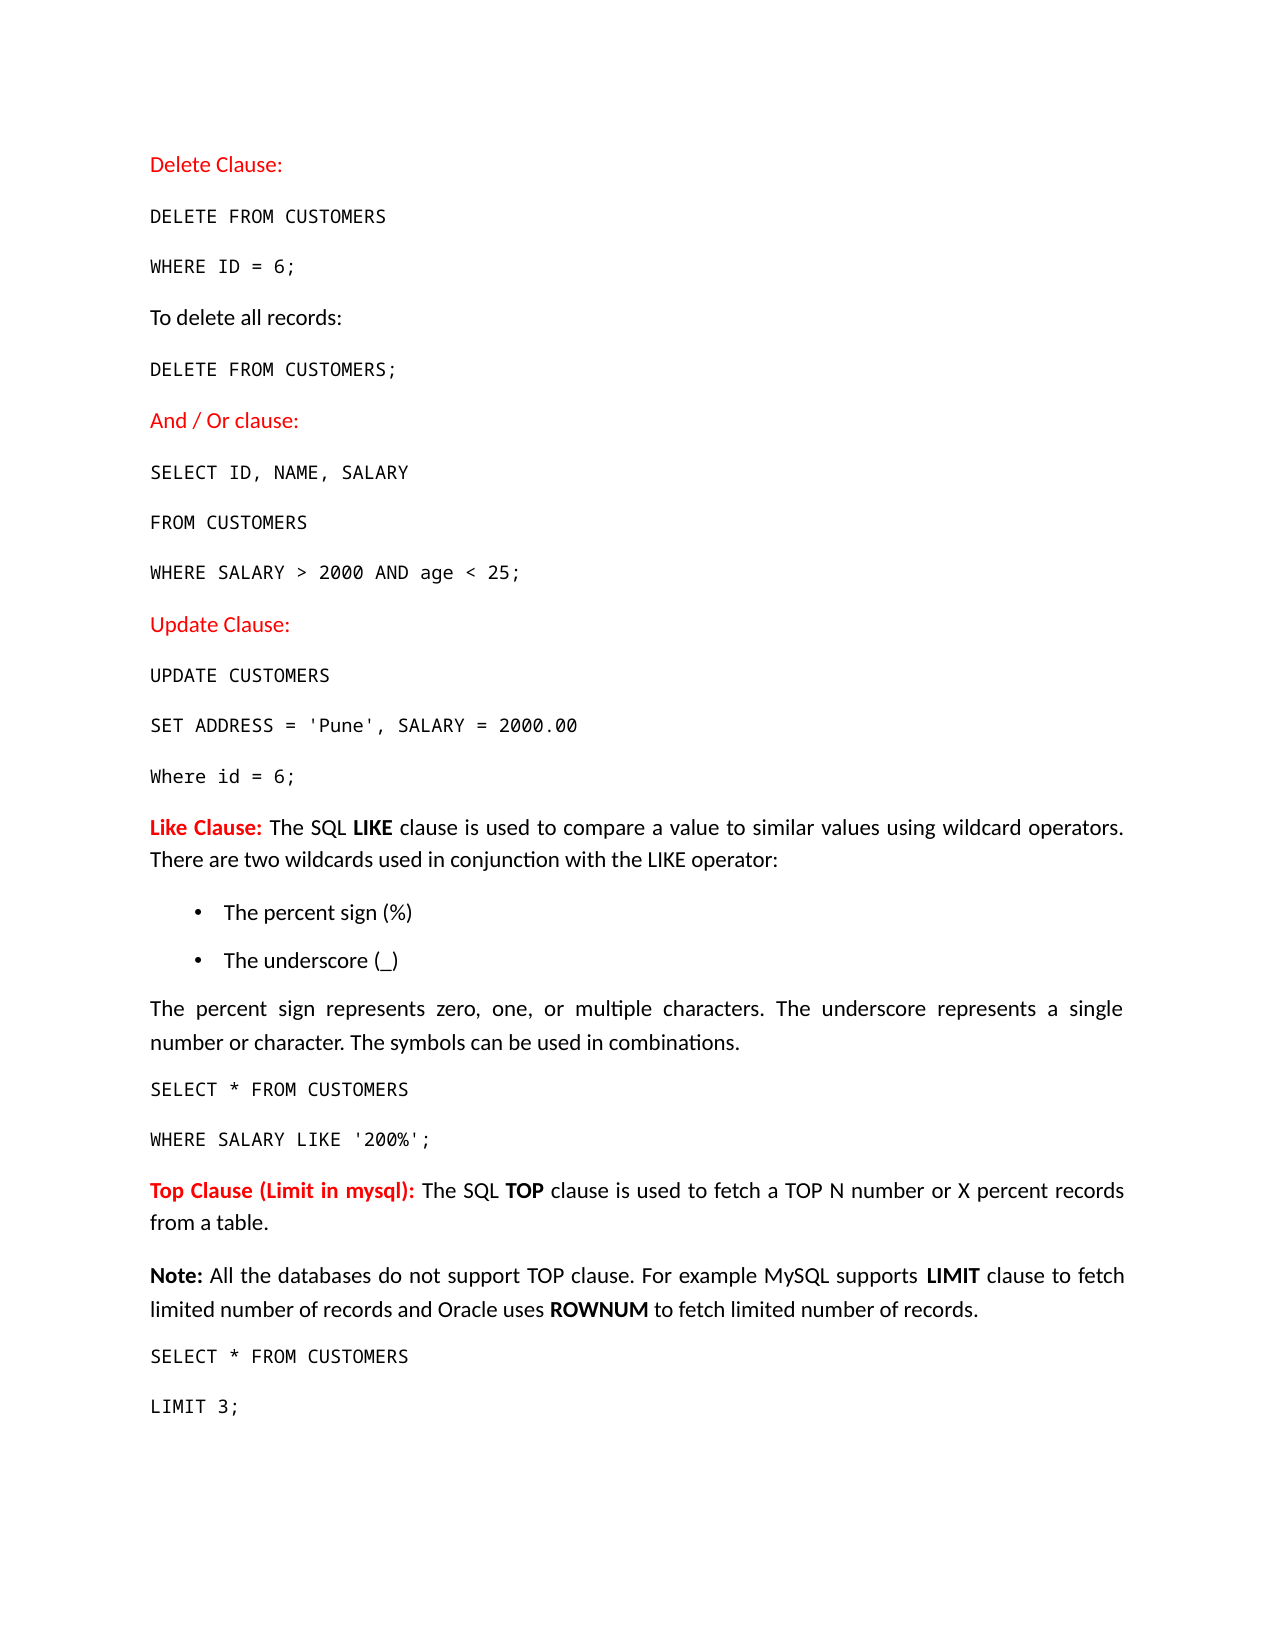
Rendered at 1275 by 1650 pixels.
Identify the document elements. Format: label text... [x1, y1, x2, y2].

text Delete Clause: [150, 150, 1125, 178]
text DELETE FROM CUSTOMERS; [150, 356, 1125, 382]
text Update Clause: [150, 610, 1125, 638]
text SELECT ID, NAME, SALARY [150, 459, 1125, 485]
text To delete all records: [150, 303, 1125, 331]
text UPDATE CUSTOMERS [150, 663, 1125, 688]
text SELECT * FROM CUSTOMERS [150, 1343, 1125, 1369]
text LIMIT 3; [150, 1393, 1125, 1419]
text DELETE FROM CUSTOMERS [150, 203, 1125, 228]
text SELECT * FROM CUSTOMERS [150, 1076, 1125, 1102]
text WHERE SALARY LIKE '200%'; [150, 1126, 1125, 1152]
text And / Or clause: [150, 406, 1125, 434]
text Like Clause: The SQL LIKE clause is used to compare a value to similar values using wildcard operators. There are two wildcards used in conjunction with the LIKE operator: [150, 813, 1125, 873]
text SET ADDRESS = 'Pune', SALARY = 2000.00 [150, 713, 1125, 738]
list The underscore (_) [194, 946, 1125, 974]
text WHERE ID = 6; [150, 253, 1125, 279]
text Note: All the databases do not support TOP clause. For example MySQL supports LIMIT clause to fetch limited number of records and Oracle uses ROWNUM to fetch limited number of records. [150, 1262, 1125, 1323]
text FROM CUSTOMERS [150, 509, 1125, 535]
text The percent sign represents zero, one, or multiple characters. The underscore represents a single number or character. The symbols can be used in combinations. [150, 994, 1125, 1056]
text Where id = 6; [150, 763, 1125, 788]
list The percent sign (%) [194, 898, 1125, 926]
text WHERE SALARY > 2000 AND age < 25; [150, 559, 1125, 585]
text Top Clause (Limit in mysql): The SQL TOP clause is used to fetch a TOP N number or X percent records from a table. [150, 1176, 1125, 1237]
